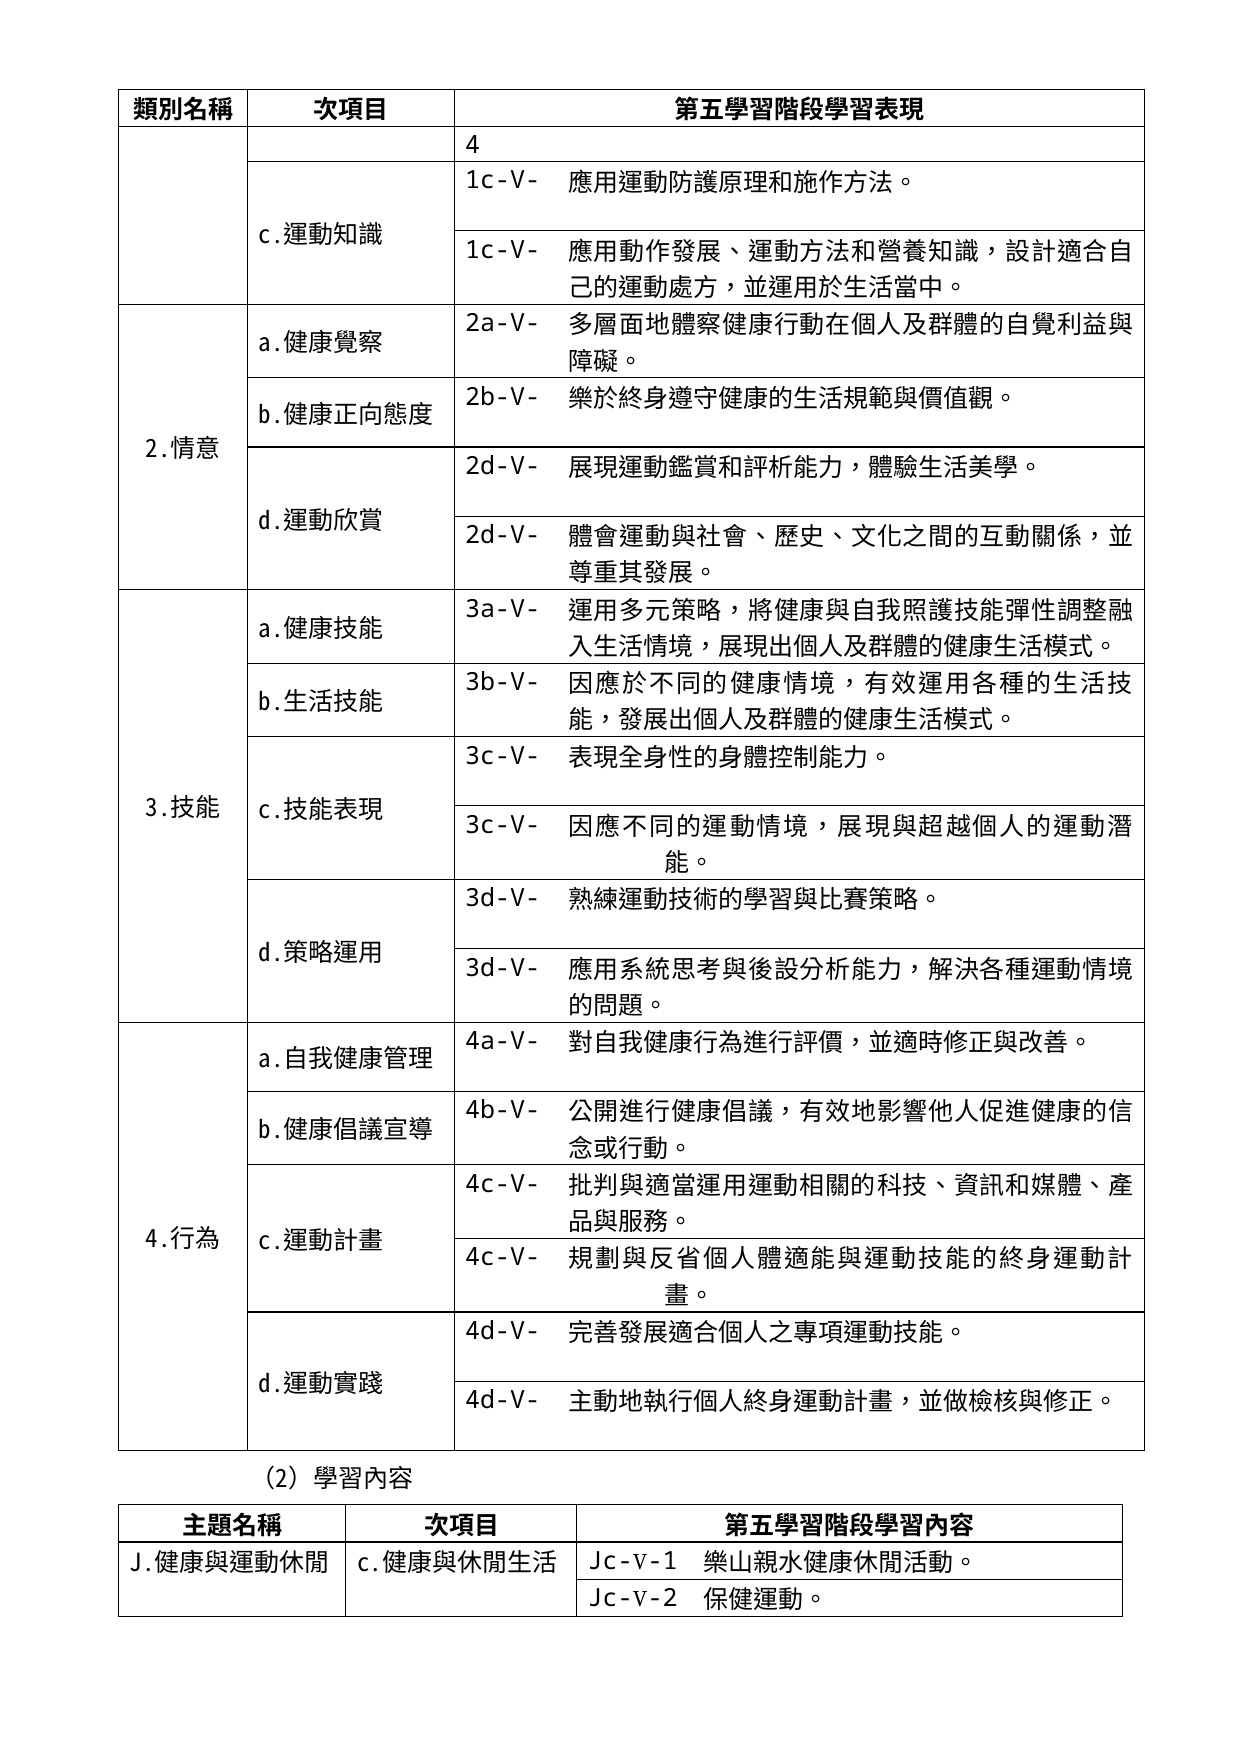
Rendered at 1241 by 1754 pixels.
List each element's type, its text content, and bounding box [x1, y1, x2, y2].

table_cell [558, 127, 1144, 161]
table_cell [248, 127, 454, 161]
table_header 第五學習階段學習表現 [455, 90, 1144, 126]
table_cell b.健康倡議宣導 [248, 1092, 454, 1164]
table_cell 因應不同的運動情境，展現與超越個人的運動潛能。 [558, 806, 1144, 879]
table_cell 樂山親水健康休閒活動。 [692, 1543, 1122, 1579]
table_header 次項目 [346, 1505, 576, 1541]
table_cell 1c-V-2 [455, 231, 558, 304]
table_cell 3c-V-1 [455, 737, 558, 805]
table_cell d.策略運用 [248, 880, 454, 1022]
table_cell 2b-V-1 [455, 378, 558, 446]
table_cell 4c-V-1 [455, 1165, 558, 1238]
table_cell d.運動欣賞 [248, 448, 454, 589]
table_cell J.健康與運動休閒 [119, 1543, 345, 1616]
table_cell 應用運動防護原理和施作方法。 [558, 162, 1144, 230]
table_cell 完善發展適合個人之專項運動技能。 [558, 1313, 1144, 1381]
table_cell d.運動實踐 [248, 1313, 454, 1450]
table_cell 3b-V-4 [455, 664, 558, 736]
table_cell a.健康覺察 [248, 305, 454, 377]
table_header 次項目 [248, 90, 454, 126]
table_header 第五學習階段學習內容 [577, 1505, 1122, 1541]
table_cell 因應於不同的健康情境，有效運用各種的生活技能，發展出個人及群體的健康生活模式。 [558, 664, 1144, 736]
table_cell 熟練運動技術的學習與比賽策略。 [558, 880, 1144, 948]
table_cell 體會運動與社會、歷史、文化之間的互動關係，並尊重其發展。 [558, 517, 1144, 589]
table_cell 對自我健康行為進行評價，並適時修正與改善。 [558, 1023, 1144, 1091]
table_cell 4c-V-3 [455, 1239, 558, 1311]
table_cell 2a-V-3 [455, 305, 558, 377]
table_cell c.技能表現 [248, 737, 454, 879]
table_cell 3a-V-2 [455, 590, 558, 663]
table_cell 公開進行健康倡議，有效地影響他人促進健康的信念或行動。 [558, 1092, 1144, 1164]
table_cell 3d-V-1 [455, 880, 558, 948]
table_cell a.自我健康管理 [248, 1023, 454, 1091]
table_header 類別名稱 [119, 90, 247, 126]
table_cell 4b-V-4 [455, 1092, 558, 1164]
table_header 主題名稱 [119, 1505, 345, 1541]
table_cell 4 [455, 127, 558, 161]
table_cell 3.技能 [119, 590, 247, 1022]
table_cell 批判與適當運用運動相關的科技、資訊和媒體、產品與服務。 [558, 1165, 1144, 1238]
table_cell c.運動知識 [248, 162, 454, 304]
table_cell 多層面地體察健康行動在個人及群體的自覺利益與障礙。 [558, 305, 1144, 377]
text （2）學習內容 [168, 1451, 1122, 1497]
table_cell 2d-V-3 [455, 517, 558, 589]
table_cell 樂於終身遵守健康的生活規範與價值觀。 [558, 378, 1144, 446]
table_cell 3d-V-2 [455, 949, 558, 1022]
table_cell 3c-V-3 [455, 806, 558, 879]
table_cell a.健康技能 [248, 590, 454, 663]
table_cell [119, 127, 247, 304]
table_cell 4d-V-1 [455, 1313, 558, 1381]
table_cell Jc-Ⅴ-2 [577, 1580, 692, 1616]
table_cell 規劃與反省個人體適能與運動技能的終身運動計畫。 [558, 1239, 1144, 1311]
table_cell 4d-V-2 [455, 1382, 558, 1450]
table_cell b.健康正向態度 [248, 378, 454, 446]
table_cell c.健康與休閒生活 [346, 1543, 576, 1616]
table_cell 應用動作發展、運動方法和營養知識，設計適合自己的運動處方，並運用於生活當中。 [558, 231, 1144, 304]
table_cell 主動地執行個人終身運動計畫，並做檢核與修正。 [558, 1382, 1144, 1450]
table_cell 運用多元策略，將健康與自我照護技能彈性調整融入生活情境，展現出個人及群體的健康生活模式。 [558, 590, 1144, 663]
table_cell 4a-V-2 [455, 1023, 558, 1091]
table_cell 1c-V-1 [455, 162, 558, 230]
table_cell 2.情意 [119, 305, 247, 589]
table_cell 展現運動鑑賞和評析能力，體驗生活美學。 [558, 448, 1144, 516]
table_cell Jc-Ⅴ-1 [577, 1543, 692, 1579]
table_cell b.生活技能 [248, 664, 454, 736]
table_cell c.運動計畫 [248, 1165, 454, 1311]
table_cell 2d-V-2 [455, 448, 558, 516]
table_cell 4.行為 [119, 1023, 247, 1450]
table_cell 表現全身性的身體控制能力。 [558, 737, 1144, 805]
table_cell 保健運動。 [692, 1580, 1122, 1616]
table_cell 應用系統思考與後設分析能力，解決各種運動情境的問題。 [558, 949, 1144, 1022]
